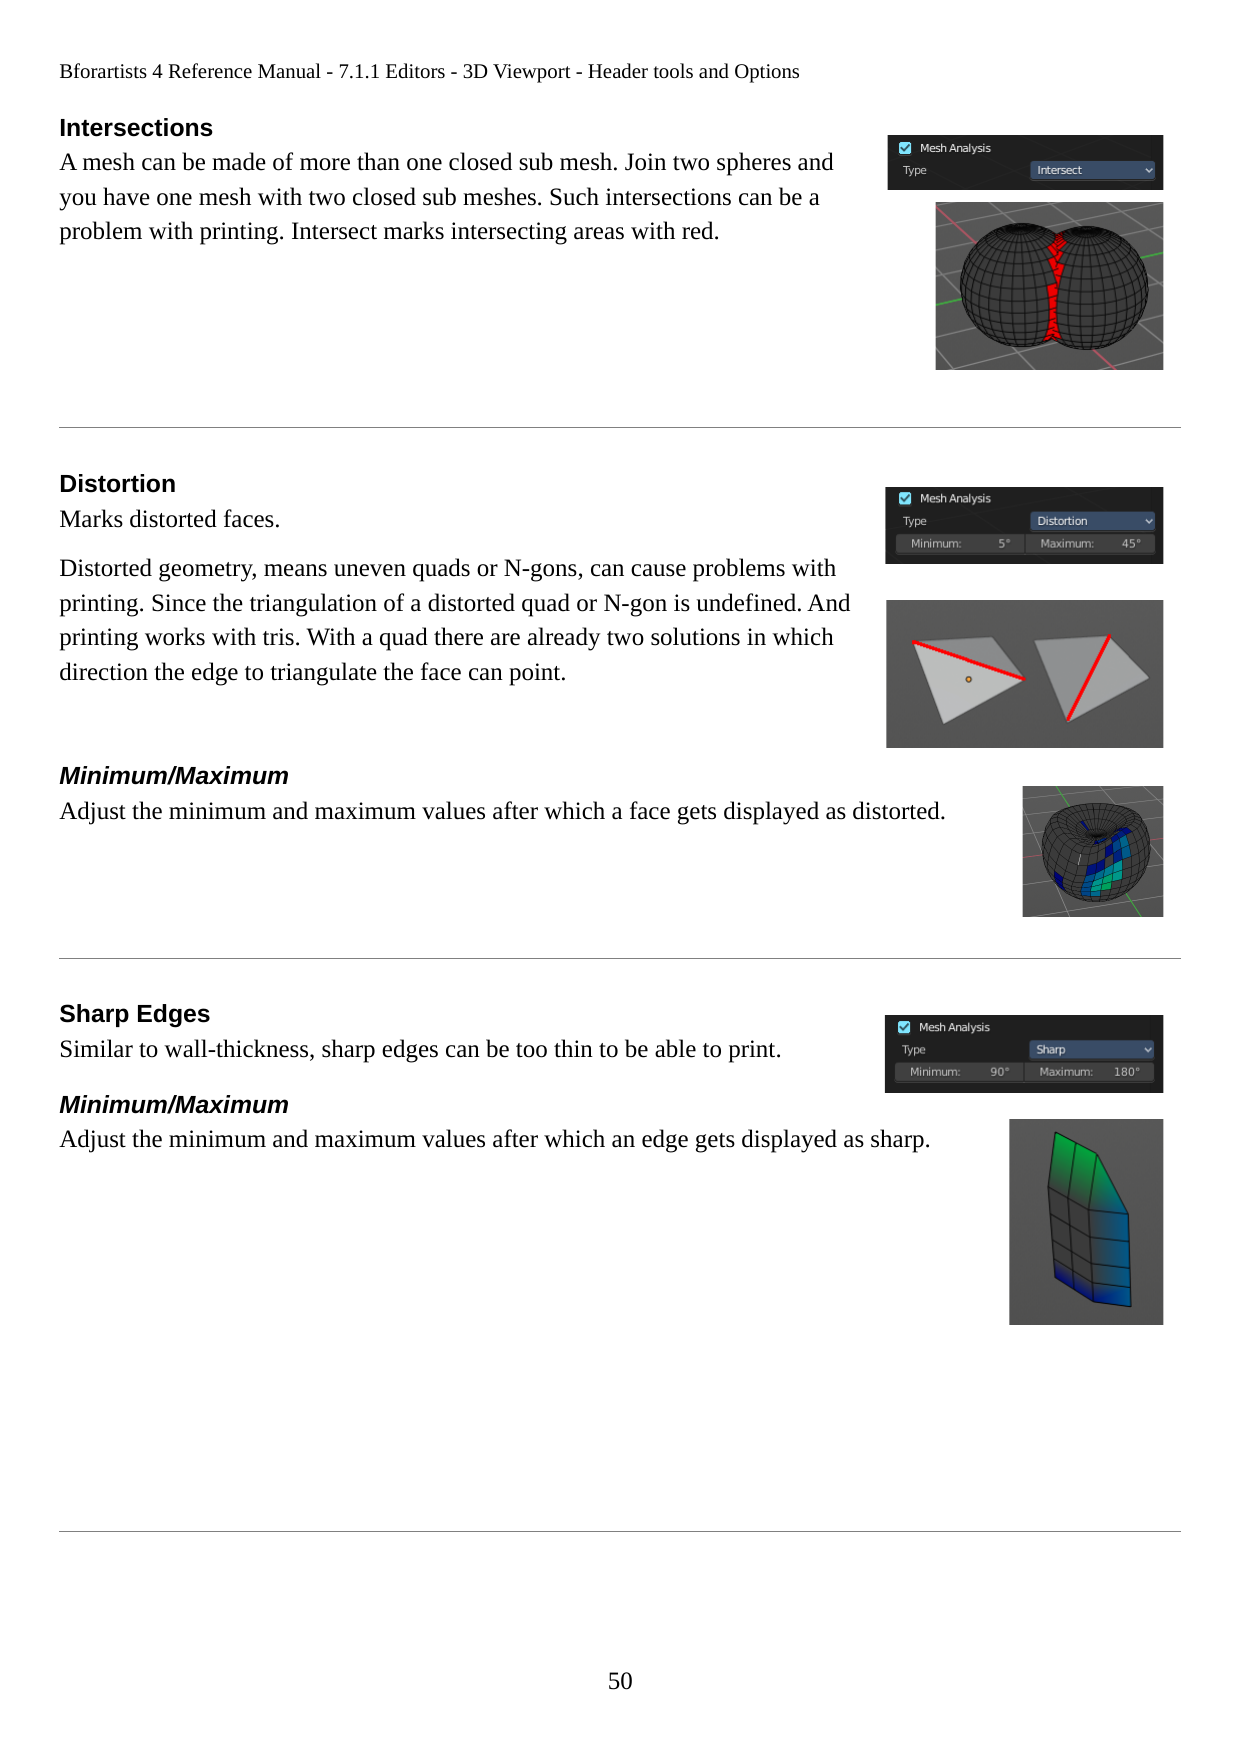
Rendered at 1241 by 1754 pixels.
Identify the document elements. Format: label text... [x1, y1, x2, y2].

subtitle Sharp Edges [59, 999, 1181, 1028]
picture [885, 487, 1164, 564]
text Similar to wall-thickness, sharp edges can be too thin to be able to print. [59, 1034, 884, 1063]
subtitle Minimum/Maximum [59, 761, 1181, 789]
text Adjust the minimum and maximum values after which an edge gets displayed as sharp. [59, 1124, 1009, 1153]
text Distorted geometry, means uneven quads or N-gons, can cause problems with printing. Since the triangulation of a distorted quad or N-gon is undefined. And printing works with tris. With a quad there are already two solutions in which direction the edge to triangulate the face can point. [59, 553, 1181, 685]
text A mesh can be made of more than one closed sub mesh. Join two spheres and you have one mesh with two closed sub meshes. Such intersections can be a problem with printing. Intersect marks intersecting areas with red. [59, 147, 1181, 245]
subtitle Intersections [59, 113, 1181, 141]
picture [1022, 786, 1164, 917]
text [1164, 504, 1181, 533]
subtitle Distortion [59, 469, 1181, 498]
text Marks distorted faces. [59, 504, 885, 533]
picture [884, 1015, 1164, 1093]
picture [1009, 1119, 1164, 1325]
text Adjust the minimum and maximum values after which a face gets displayed as distorted. [59, 796, 1022, 824]
picture [935, 202, 1164, 370]
subtitle Minimum/Maximum [59, 1090, 1181, 1118]
picture [887, 135, 1164, 190]
picture [886, 600, 1164, 748]
